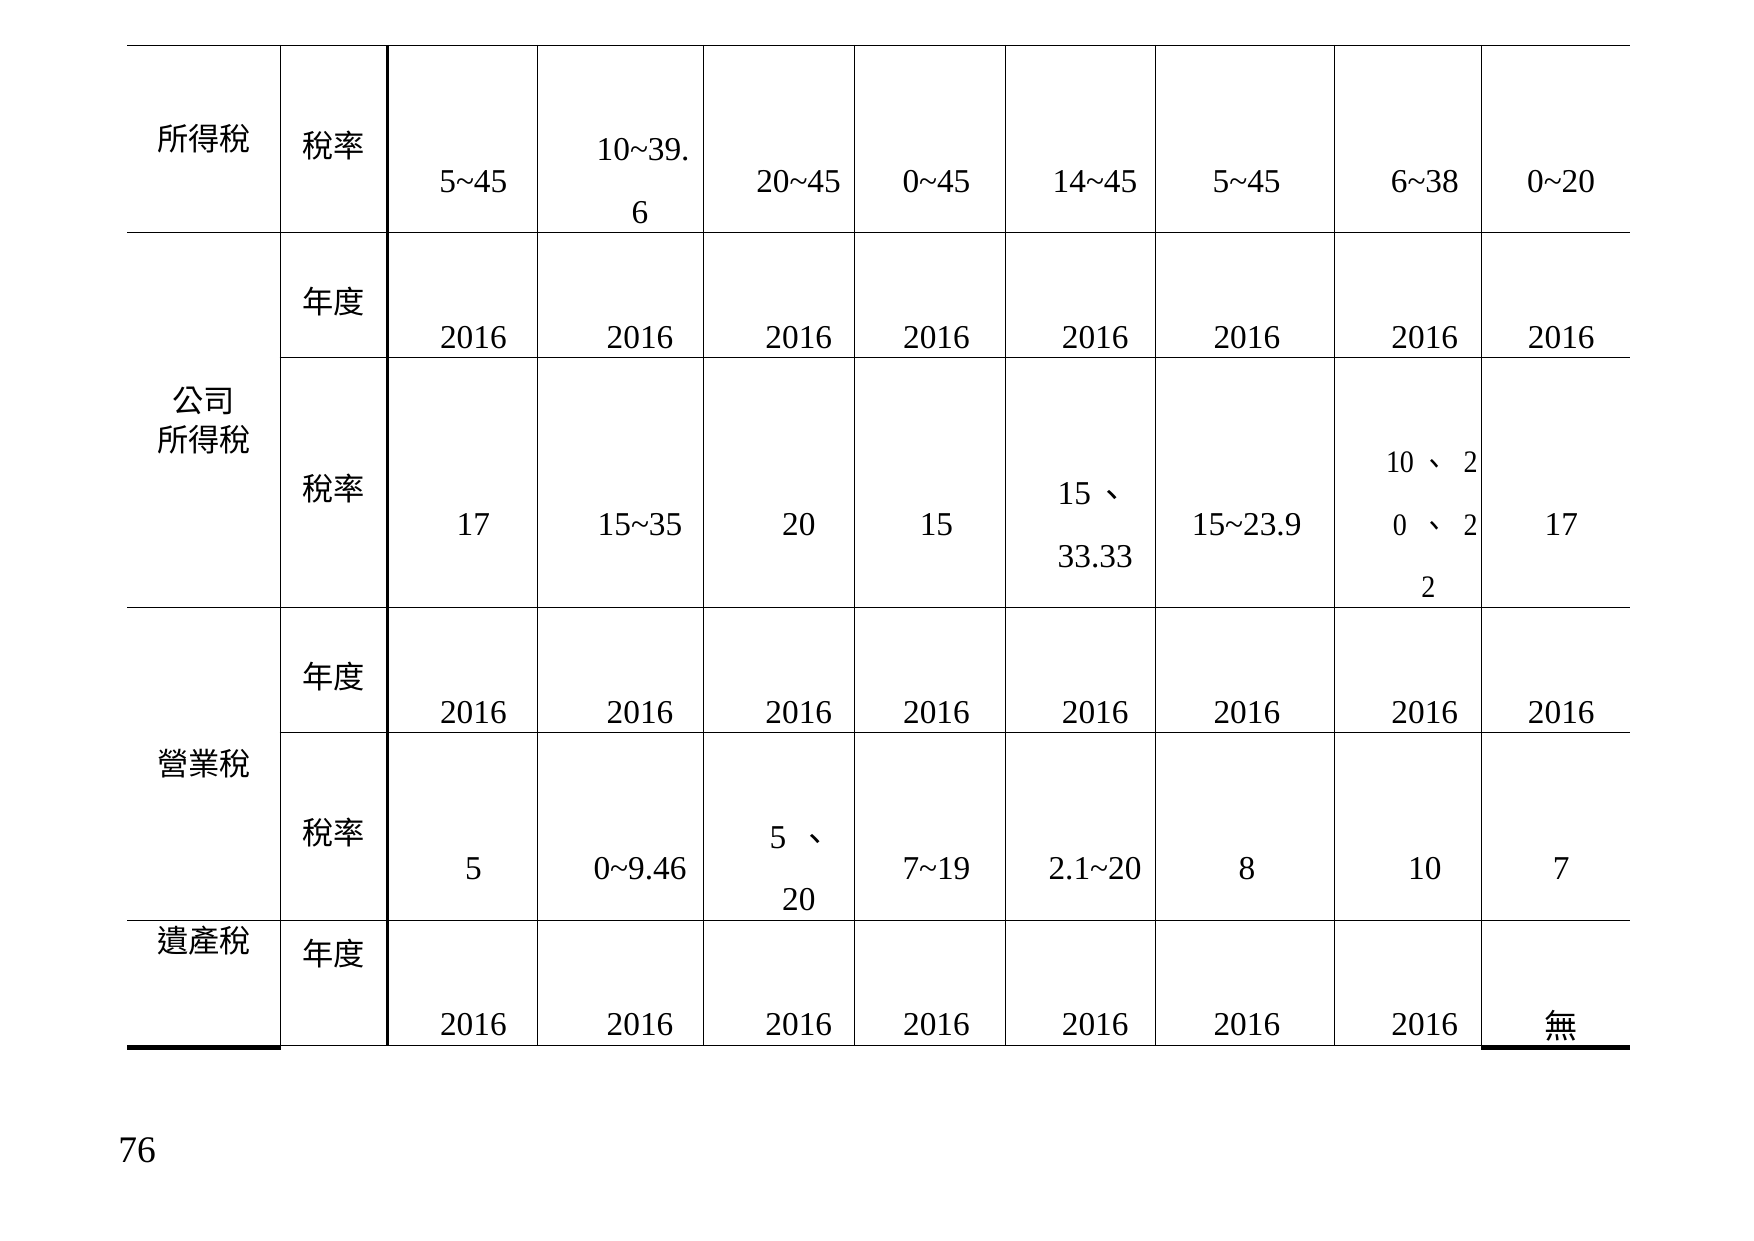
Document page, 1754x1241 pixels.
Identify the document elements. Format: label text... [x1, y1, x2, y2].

table_cell 稅率 [281, 733, 386, 920]
table_cell 15、33.33 [1006, 358, 1155, 607]
table_cell 營業稅 [127, 608, 280, 920]
table_cell 2016 [1156, 608, 1334, 732]
table_cell 2016 [1482, 608, 1629, 732]
table_cell 5~45 [389, 46, 537, 232]
table_cell 2016 [1482, 233, 1629, 357]
table_cell 2016 [1006, 921, 1155, 1045]
table_cell 0~45 [855, 46, 1005, 232]
table_cell 2016 [1335, 921, 1481, 1045]
table_cell 稅率 [281, 358, 386, 607]
table_cell 2016 [389, 233, 537, 357]
table_cell 遺產稅 [127, 921, 280, 1045]
table_cell 0~9.46 [538, 733, 703, 920]
table_cell 年度 [281, 921, 386, 1045]
table_cell 5~45 [1156, 46, 1334, 232]
table_cell 公司 所得稅 [127, 233, 280, 607]
table_cell 2016 [855, 233, 1005, 357]
table_cell 15 [855, 358, 1005, 607]
table_cell 2016 [1006, 608, 1155, 732]
table_cell 2016 [704, 233, 854, 357]
table_cell 17 [389, 358, 537, 607]
table_cell 2016 [855, 608, 1005, 732]
table_cell 2016 [704, 921, 854, 1045]
table_cell 8 [1156, 733, 1334, 920]
table_cell 5、20 [704, 733, 854, 920]
table_cell 10~39.6 [538, 46, 703, 232]
table_cell 20~45 [704, 46, 854, 232]
table_cell 0~20 [1482, 46, 1629, 232]
table_cell 10、20、22 [1335, 358, 1481, 607]
table_cell 年度 [281, 608, 386, 732]
table_cell 17 [1482, 358, 1629, 607]
table_cell 15~23.9 [1156, 358, 1334, 607]
table_cell 2.1~20 [1006, 733, 1155, 920]
table_cell 2016 [1335, 233, 1481, 357]
table_cell 2016 [855, 921, 1005, 1045]
table_cell 5 [389, 733, 537, 920]
table_cell 2016 [389, 921, 537, 1045]
table_cell 7 [1482, 733, 1629, 920]
table_cell 2016 [704, 608, 854, 732]
table_cell 14~45 [1006, 46, 1155, 232]
table_cell 2016 [389, 608, 537, 732]
table_cell 2016 [538, 233, 703, 357]
table_cell 2016 [1156, 921, 1334, 1045]
table_cell 20 [704, 358, 854, 607]
table_cell 10 [1335, 733, 1481, 920]
table_cell 所得稅 [127, 46, 280, 232]
table_cell 7~19 [855, 733, 1005, 920]
table_cell 無 [1482, 921, 1629, 1045]
table_cell 2016 [1156, 233, 1334, 357]
table_cell 2016 [538, 921, 703, 1045]
table_cell 15~35 [538, 358, 703, 607]
table_cell 2016 [538, 608, 703, 732]
table_cell 年度 [281, 233, 386, 357]
table_cell 稅率 [281, 46, 386, 232]
table_cell 2016 [1006, 233, 1155, 357]
table_cell 6~38 [1335, 46, 1481, 232]
table_cell 2016 [1335, 608, 1481, 732]
